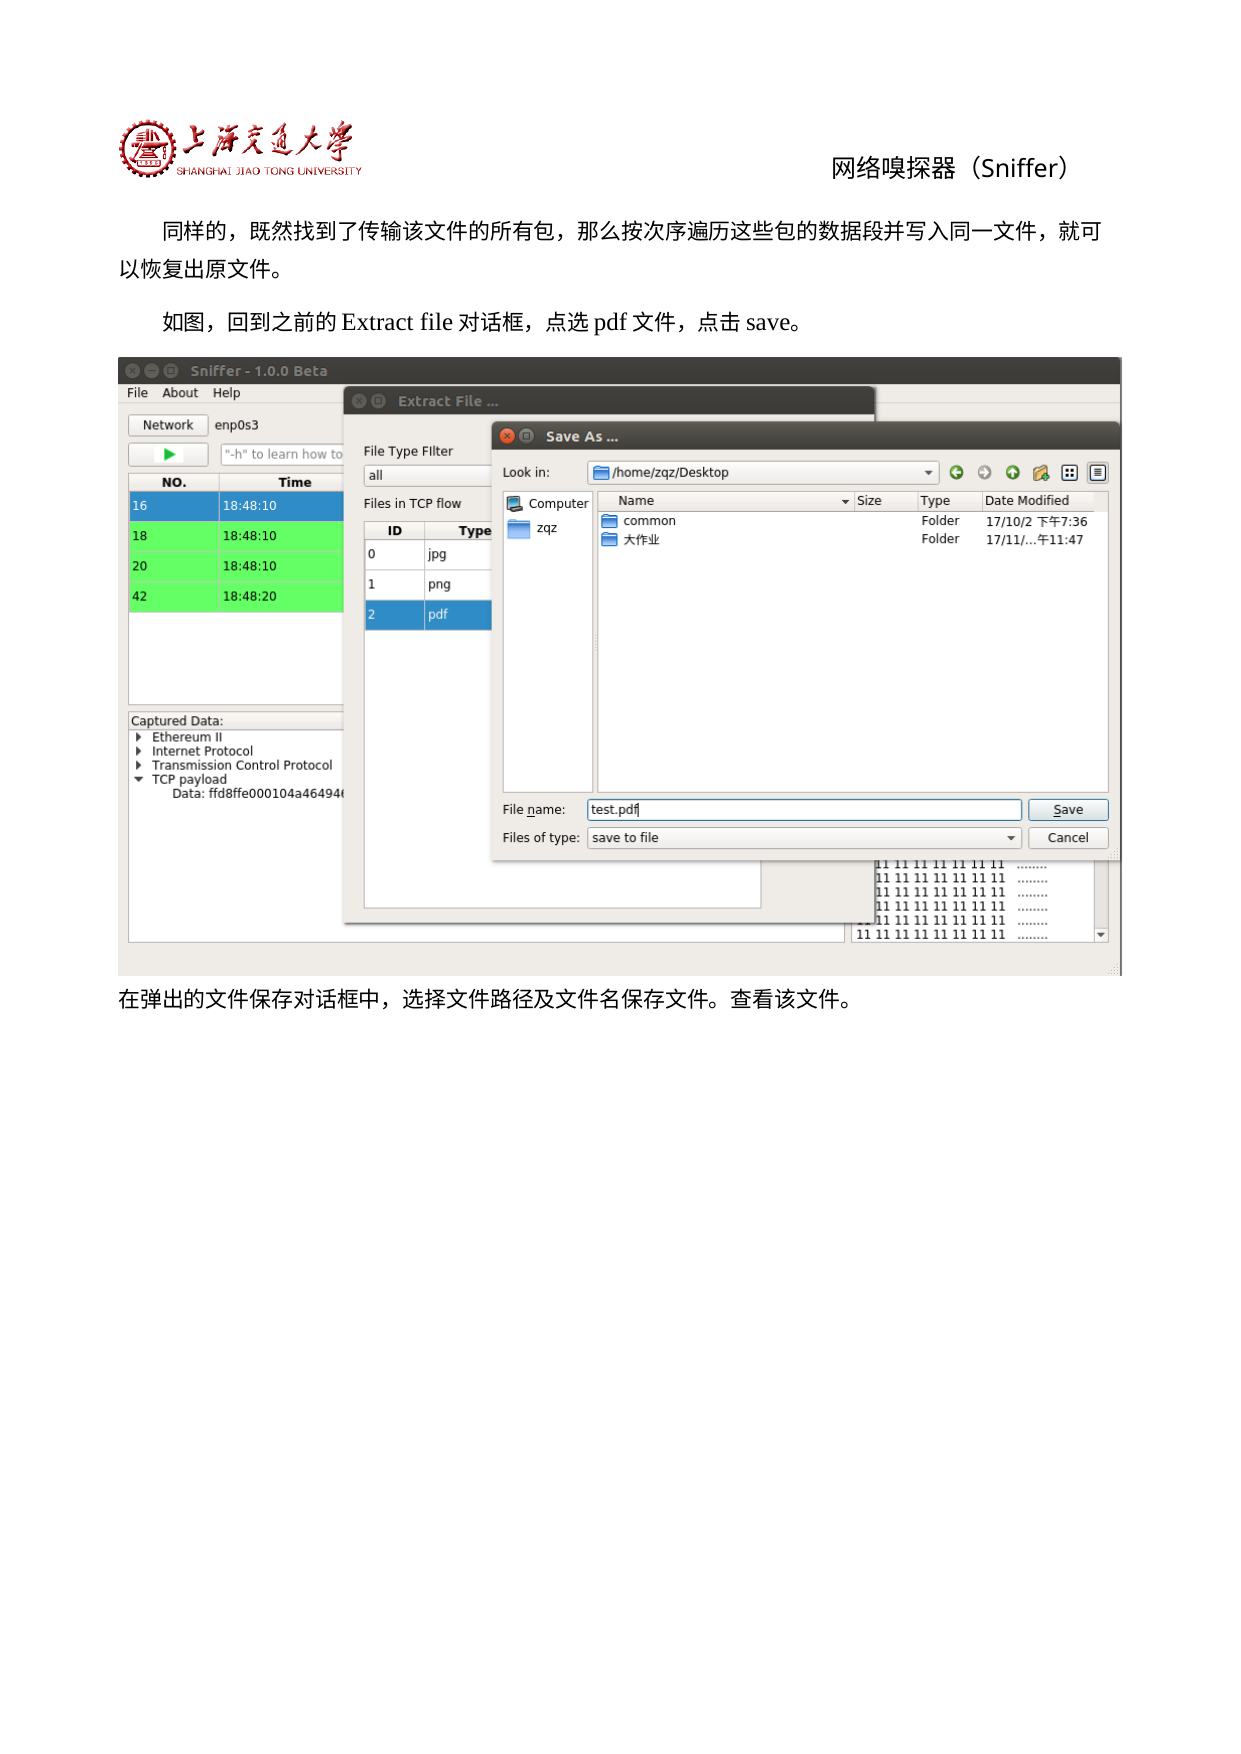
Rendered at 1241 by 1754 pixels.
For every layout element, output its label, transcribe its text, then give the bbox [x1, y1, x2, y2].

picture [118, 357, 1123, 976]
text 同样的，既然找到了传输该文件的所有包，那么按次序遍历这些包的数据段并写入同一文件，就可以恢复出原文件。 [118, 214, 1122, 284]
text 如图，回到之前的Extract file对话框，点选pdf文件，点击save。 [118, 305, 1122, 336]
text 在弹出的文件保存对话框中，选择文件路径及文件名保存文件。查看该文件。 [118, 976, 1122, 1014]
picture [118, 118, 362, 178]
